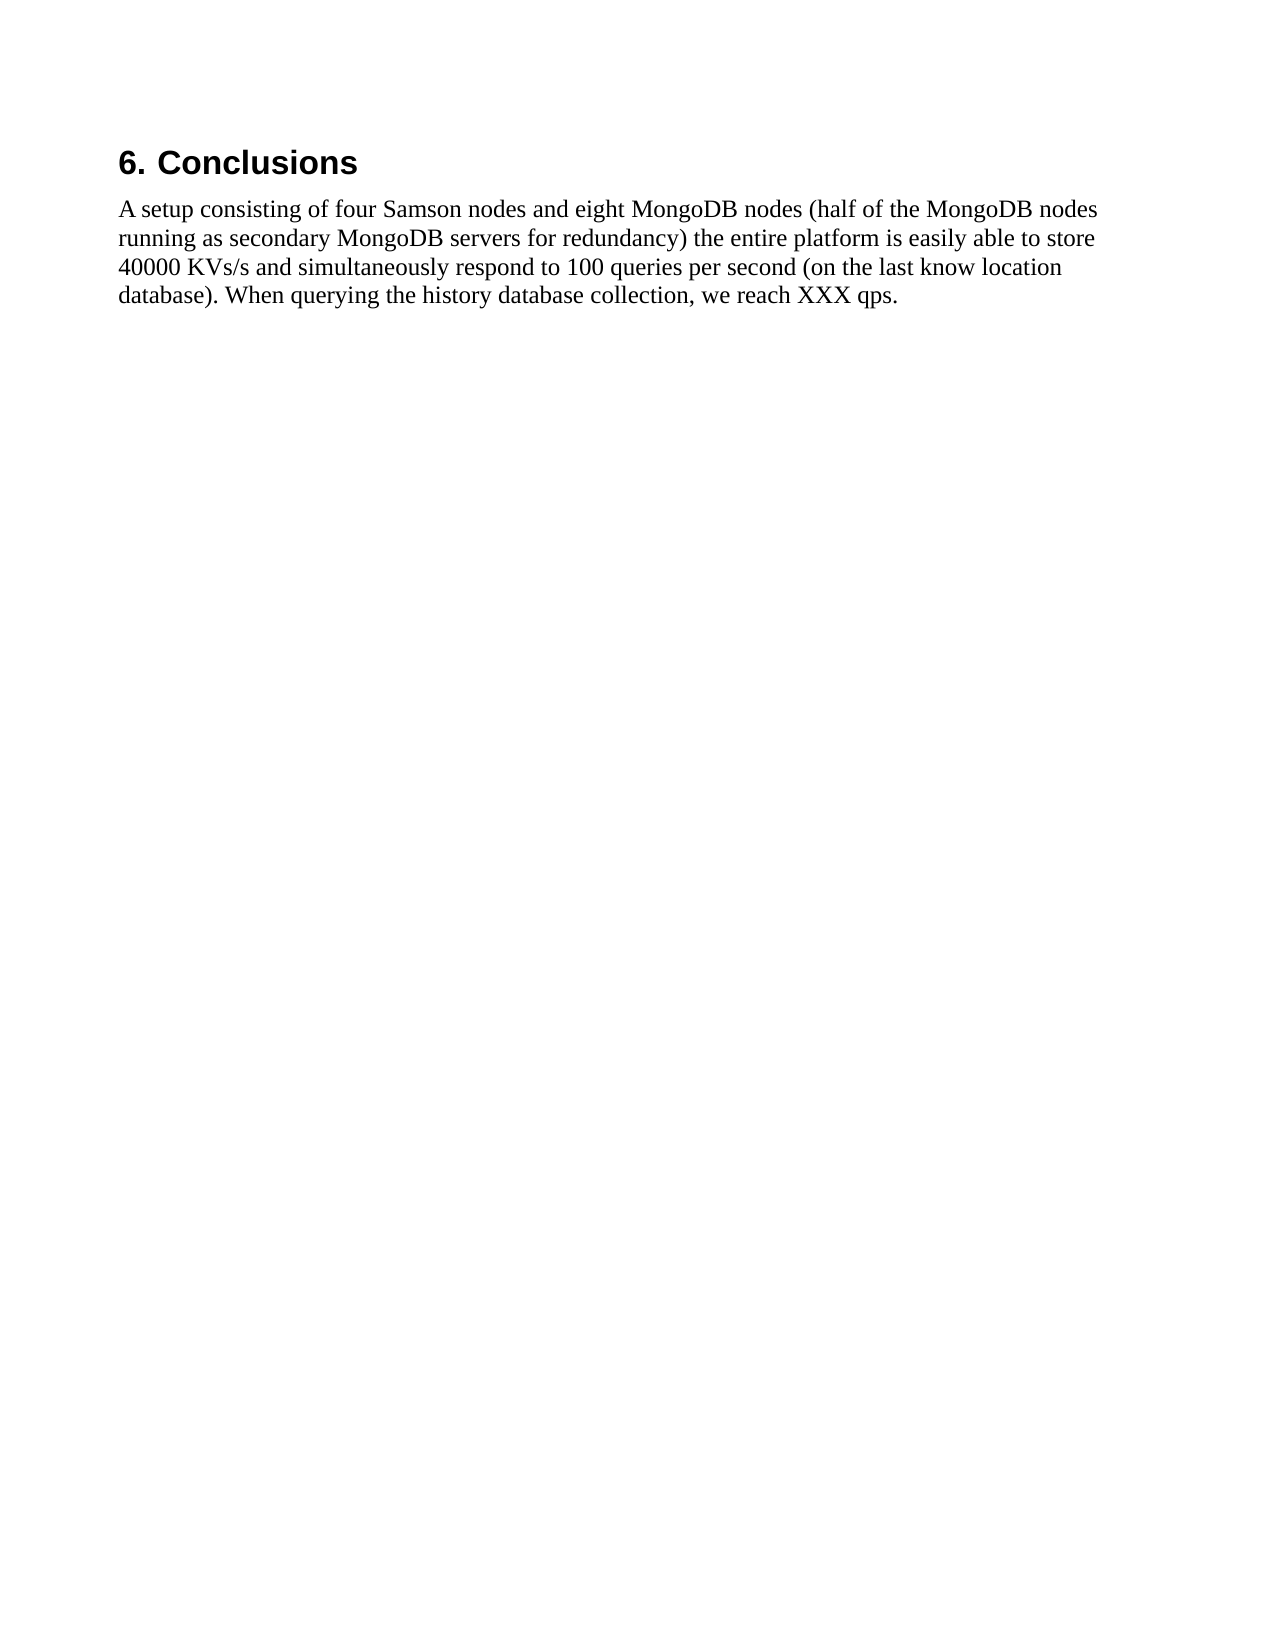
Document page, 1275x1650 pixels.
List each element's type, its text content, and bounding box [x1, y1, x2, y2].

subtitle Conclusions [118, 143, 1157, 182]
text A setup consisting of four Samson nodes and eight MongoDB nodes (half of the MongoDB nodes running as secondary MongoDB servers for redundancy) the entire platform is easily able to store 40000 KVs/s and simultaneously respond to 100 queries per second (on the last know location database). When querying the history database collection, we reach XXX qps. [118, 194, 1157, 309]
